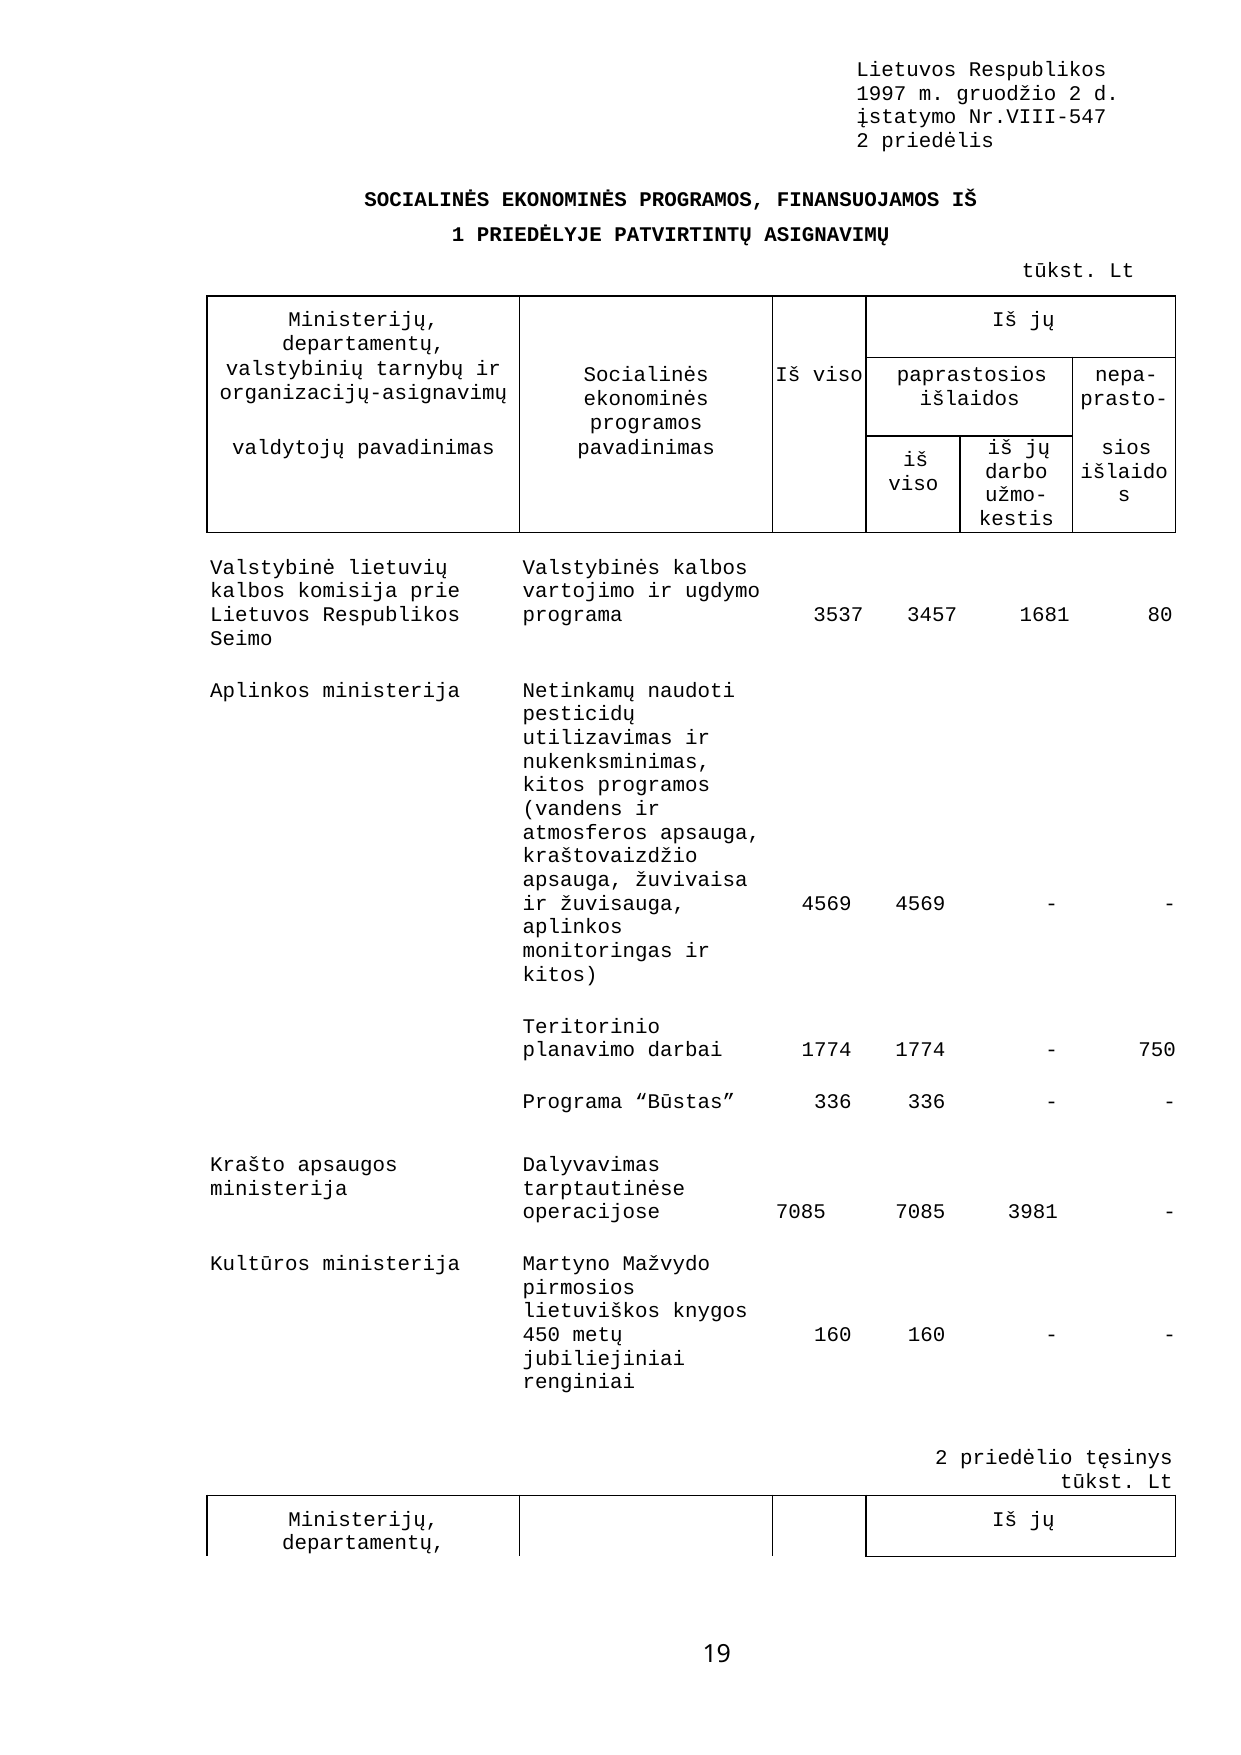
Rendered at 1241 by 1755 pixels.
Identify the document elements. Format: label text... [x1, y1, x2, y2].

table_header Ministerijų, departamentų, [208, 297, 519, 357]
table_cell [1176, 1447, 1240, 1494]
table_cell Kultūros ministerija [207, 1253, 519, 1395]
table_cell 3457 [866, 533, 960, 651]
table_header [773, 297, 865, 357]
table_cell [1176, 1125, 1240, 1154]
table_cell 1774 [866, 1016, 960, 1063]
table_cell 4569 [773, 680, 866, 987]
table_cell [207, 1125, 519, 1154]
table_cell [1176, 651, 1240, 680]
table_cell paprastosios išlaidos [867, 358, 1072, 435]
table_cell Aplinkos ministerija [207, 680, 519, 987]
table_cell [207, 1016, 519, 1063]
table_cell [1176, 987, 1240, 1016]
table_cell [773, 1125, 866, 1154]
table_cell [866, 651, 960, 680]
table_cell [1073, 1225, 1176, 1253]
table_cell 7085 [866, 1154, 960, 1225]
table_cell Martyno Mažvydo pirmosios lietuviškos knygos 450 metų jubiliejiniai renginiai [519, 1253, 772, 1395]
table_cell pavadinimas [520, 435, 772, 532]
table_cell - [960, 680, 1072, 987]
table_cell sios išlaidos [1073, 435, 1175, 532]
table_cell [866, 1395, 960, 1447]
table_cell - [1073, 680, 1176, 987]
text 1997 m. gruodžio 2 d. [207, 83, 1154, 106]
table_cell [1073, 1063, 1176, 1091]
table_cell [1176, 532, 1240, 651]
table_cell [960, 1125, 1072, 1154]
table_cell [866, 1063, 960, 1091]
table_cell [1073, 987, 1176, 1016]
table_cell [519, 1125, 772, 1154]
table_cell [960, 1063, 1072, 1091]
table_cell [1176, 1395, 1240, 1447]
table_cell Ministerijų, departamentų, [208, 1496, 519, 1556]
text tūkst. Lt [207, 260, 1134, 283]
table_cell 1681 [960, 533, 1072, 651]
table_cell iš jų darbo užmo-kestis [961, 437, 1072, 532]
table_cell valdytojų pavadinimas [208, 435, 519, 532]
table_cell [1176, 357, 1240, 435]
table_cell [866, 987, 960, 1016]
table_cell [773, 651, 866, 680]
table_cell - [1073, 1154, 1176, 1225]
table_cell 2 priedėlio tęsinys tūkst. Lt [207, 1447, 1176, 1494]
table_cell Teritorinio planavimo darbai [519, 1016, 772, 1063]
table_cell [773, 1063, 866, 1091]
table_cell nepa-prasto- [1073, 358, 1175, 435]
table_cell [519, 1225, 772, 1253]
table_cell Socialinės ekonominės programos [520, 357, 772, 435]
table_cell [1176, 680, 1240, 987]
table_cell 336 [866, 1091, 960, 1125]
table_header [1176, 295, 1240, 357]
table_cell [519, 1063, 772, 1091]
text įstatymo Nr.VIII-547 [207, 106, 1154, 130]
table_cell - [1073, 1253, 1176, 1395]
table_cell Iš jų [867, 1496, 1175, 1556]
table_cell [1073, 1395, 1176, 1447]
table_cell 7085 [773, 1154, 866, 1225]
table_cell [207, 1063, 519, 1091]
table_cell 3537 [773, 533, 866, 651]
table_cell 4569 [866, 680, 960, 987]
table_cell [207, 651, 519, 680]
table_cell 3981 [960, 1154, 1072, 1225]
table_cell [1176, 1225, 1240, 1253]
text SOCIALINĖS EKONOMINĖS PROGRAMOS, FINANSUOJAMOS IŠ [207, 189, 1134, 213]
table_cell [773, 1496, 865, 1556]
table_cell [519, 987, 772, 1016]
table_cell - [1073, 1091, 1176, 1125]
table_cell Valstybinės kalbos vartojimo ir ugdymo programa [519, 533, 772, 651]
table_cell [1176, 1495, 1240, 1556]
table_cell 336 [773, 1091, 866, 1125]
table_cell [960, 1395, 1072, 1447]
table_header [520, 297, 772, 357]
table_cell [866, 1225, 960, 1253]
table_cell [519, 1395, 772, 1447]
text Lietuvos Respublikos [207, 59, 1154, 83]
table_cell [1176, 1091, 1240, 1125]
table_cell Iš viso [773, 357, 865, 435]
table_cell [1176, 1063, 1240, 1091]
table_cell [520, 1496, 772, 1556]
table_cell [207, 1395, 519, 1447]
table_cell [1176, 1016, 1240, 1063]
table_cell [1176, 1253, 1240, 1395]
table_cell Dalyvavimas tarptautinėse operacijose [519, 1154, 772, 1225]
table_cell - [960, 1016, 1072, 1063]
table_cell Krašto apsaugos ministerija [207, 1154, 519, 1225]
table_cell [1073, 651, 1176, 680]
table_cell [960, 987, 1072, 1016]
table_cell [1176, 435, 1240, 532]
text 2 priedėlis [207, 130, 1154, 154]
table_cell [773, 1395, 866, 1447]
table_cell [519, 651, 772, 680]
table_cell [773, 435, 865, 532]
table_cell [1176, 1154, 1240, 1225]
text 1 PRIEDĖLYJE PATVIRTINTŲ ASIGNAVIMŲ [207, 224, 1134, 248]
table_cell - [960, 1091, 1072, 1125]
table_cell [773, 987, 866, 1016]
table_cell [960, 651, 1072, 680]
table_cell [207, 987, 519, 1016]
table_cell Valstybinė lietuvių kalbos komisija prie Lietuvos Respublikos Seimo [207, 533, 519, 651]
table_cell [960, 1225, 1072, 1253]
table_header Iš jų [867, 297, 1175, 357]
table_cell 750 [1073, 1016, 1176, 1063]
table_cell iš viso [867, 437, 959, 532]
table_cell [207, 1091, 519, 1125]
table_cell Netinkamų naudoti pesticidų utilizavimas ir nukenksminimas, kitos programos (vandens ir atmosferos apsauga, kraštovaizdžio apsauga, žuvivaisa ir žuvisauga, aplinkos monitoringas ir kitos) [519, 680, 772, 987]
table_cell 1774 [773, 1016, 866, 1063]
table_cell [1073, 1125, 1176, 1154]
table_cell 160 [773, 1253, 866, 1395]
table_cell 80 [1073, 533, 1176, 651]
table_cell [866, 1125, 960, 1154]
table_cell [773, 1225, 866, 1253]
table_cell Programa “Būstas” [519, 1091, 772, 1125]
table_cell 160 [866, 1253, 960, 1395]
table_cell [207, 1225, 519, 1253]
table_cell - [960, 1253, 1072, 1395]
table_cell valstybinių tarnybų ir organizacijų-asignavimų [208, 357, 519, 435]
